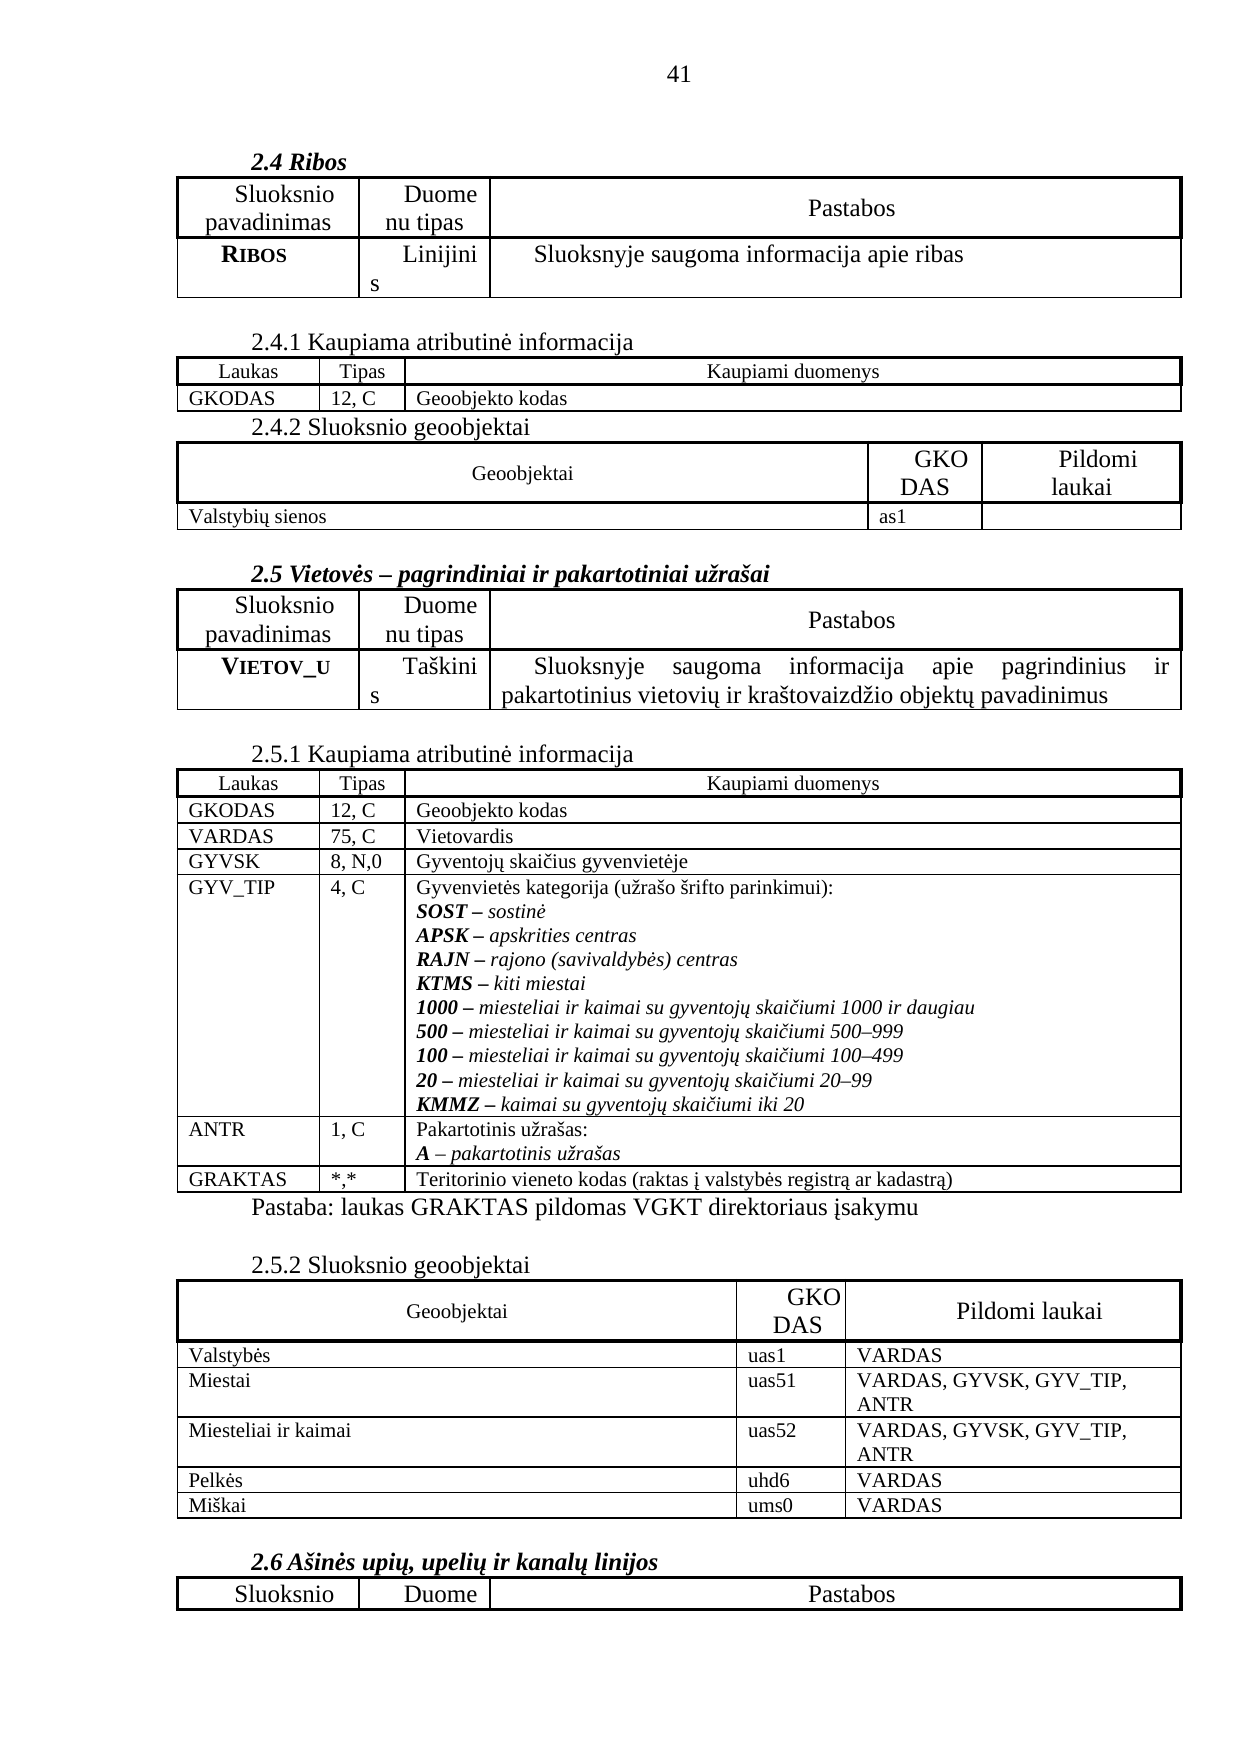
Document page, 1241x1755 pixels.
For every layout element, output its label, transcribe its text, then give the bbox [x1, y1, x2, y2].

table_cell Geoobjekto kodas [406, 798, 1180, 822]
table_cell Vietov_u [178, 651, 358, 709]
table_cell GRAKTAS [178, 1167, 319, 1191]
table_cell [983, 504, 1180, 528]
table_cell Miestai [178, 1368, 736, 1416]
table_cell 8, N,0 [320, 850, 404, 873]
table_cell *,* [320, 1167, 404, 1191]
table_header Duomenu tipas [360, 179, 489, 236]
table_header Laukas [179, 359, 319, 383]
table_cell ums0 [737, 1493, 845, 1517]
table_cell Sluoksnyje saugoma informacija apie pagrindinius ir pakartotinius vietovių ir kraštovaizdžio objektų pavadinimus [491, 651, 1180, 709]
table_header GKODAS [869, 444, 981, 501]
table_cell VARDAS [846, 1493, 1180, 1517]
table_cell uas1 [737, 1343, 845, 1367]
table_header Geoobjektai [179, 1282, 736, 1339]
subtitle 2.5.1 Kaupiama atributinė informacija [177, 739, 1181, 768]
table_cell Valstybės [178, 1343, 736, 1367]
table_cell Pakartotinis užrašas: A – pakartotinis užrašas [406, 1117, 1180, 1165]
table_cell as1 [869, 504, 981, 528]
table_cell 1, C [320, 1117, 404, 1165]
table_cell 12, C [320, 798, 404, 822]
table_cell uhd6 [737, 1468, 845, 1492]
table_cell Vietovardis [406, 824, 1180, 848]
table_cell Miesteliai ir kaimai [178, 1418, 736, 1466]
table_header Duomenu tipas [360, 591, 489, 648]
table_header Pildomi laukai [846, 1282, 1179, 1339]
table_cell Linijinis [360, 239, 489, 297]
table_cell GKODAS [178, 386, 319, 410]
table_cell Sluoksnyje saugoma informacija apie ribas [491, 239, 1180, 297]
table_cell Taškinis [360, 651, 489, 709]
subtitle 2.4 Ribos [177, 147, 1181, 176]
subtitle 2.6 Ašinės upių, upelių ir kanalų linijos [177, 1547, 1181, 1576]
table_header Pildomi laukai [983, 444, 1179, 501]
table_cell GYV_TIP [178, 875, 319, 1116]
table_cell GYVSK [178, 850, 319, 873]
table_cell Valstybių sienos [178, 504, 867, 528]
table_cell Gyvenvietės kategorija (užrašo šrifto parinkimui): SOST – sostinė APSK – apskrities centras RAJN – rajono (savivaldybės) centras KTMS – kiti miestai 1000 – miesteliai ir kaimai su gyventojų skaičiumi 1000 ir daugiau 500 – miesteliai ir kaimai su gyventojų skaičiumi 500–999 100 – miesteliai ir kaimai su gyventojų skaičiumi 100–499 20 – miesteliai ir kaimai su gyventojų skaičiumi 20–99 KMMZ – kaimai su gyventojų skaičiumi iki 20 [406, 875, 1180, 1116]
table_header Pastabos [491, 1579, 1179, 1608]
table_header Duome [360, 1579, 489, 1608]
table_header Kaupiami duomenys [406, 771, 1179, 795]
table_cell Ribos [178, 239, 358, 297]
table_cell 75, C [320, 824, 404, 848]
table_header Geoobjektai [179, 444, 867, 501]
table_cell VARDAS, GYVSK, GYV_TIP, ANTR [846, 1368, 1180, 1416]
table_cell uas52 [737, 1418, 845, 1466]
subtitle 2.4.1 Kaupiama atributinė informacija [177, 327, 1181, 356]
table_header Kaupiami duomenys [406, 359, 1179, 383]
table_header Sluoksnio pavadinimas [179, 591, 358, 648]
table_header Laukas [179, 771, 319, 795]
table_header GKODAS [737, 1282, 845, 1339]
subtitle 2.5 Vietovės – pagrindiniai ir pakartotiniai užrašai [177, 559, 1181, 587]
table_cell VARDAS, GYVSK, GYV_TIP, ANTR [846, 1418, 1180, 1466]
table_header Tipas [320, 771, 404, 795]
table_header Sluoksnio pavadinimas [179, 179, 358, 236]
table_cell Geoobjekto kodas [406, 386, 1180, 410]
table_cell 4, C [320, 875, 404, 1116]
table_cell Teritorinio vieneto kodas (raktas į valstybės registrą ar kadastrą) [406, 1167, 1180, 1191]
table_cell VARDAS [178, 824, 319, 848]
subtitle 2.4.2 Sluoksnio geoobjektai [177, 412, 1181, 441]
table_header Sluoksnio [179, 1579, 358, 1608]
table_header Tipas [320, 359, 404, 383]
table_header Pastabos [491, 591, 1179, 648]
table_cell Gyventojų skaičius gyvenvietėje [406, 850, 1180, 873]
table_cell ANTR [178, 1117, 319, 1165]
table_cell Miškai [178, 1493, 736, 1517]
table_cell VARDAS [846, 1343, 1180, 1367]
subtitle 2.5.2 Sluoksnio geoobjektai [177, 1250, 1181, 1279]
table_cell GKODAS [178, 798, 319, 822]
table_cell uas51 [737, 1368, 845, 1416]
table_cell Pelkės [178, 1468, 736, 1492]
text Pastaba: laukas GRAKTAS pildomas VGKT direktoriaus įsakymu [177, 1193, 1181, 1221]
table_cell 12, C [320, 386, 404, 410]
table_header Pastabos [491, 179, 1179, 236]
table_cell VARDAS [846, 1468, 1180, 1492]
